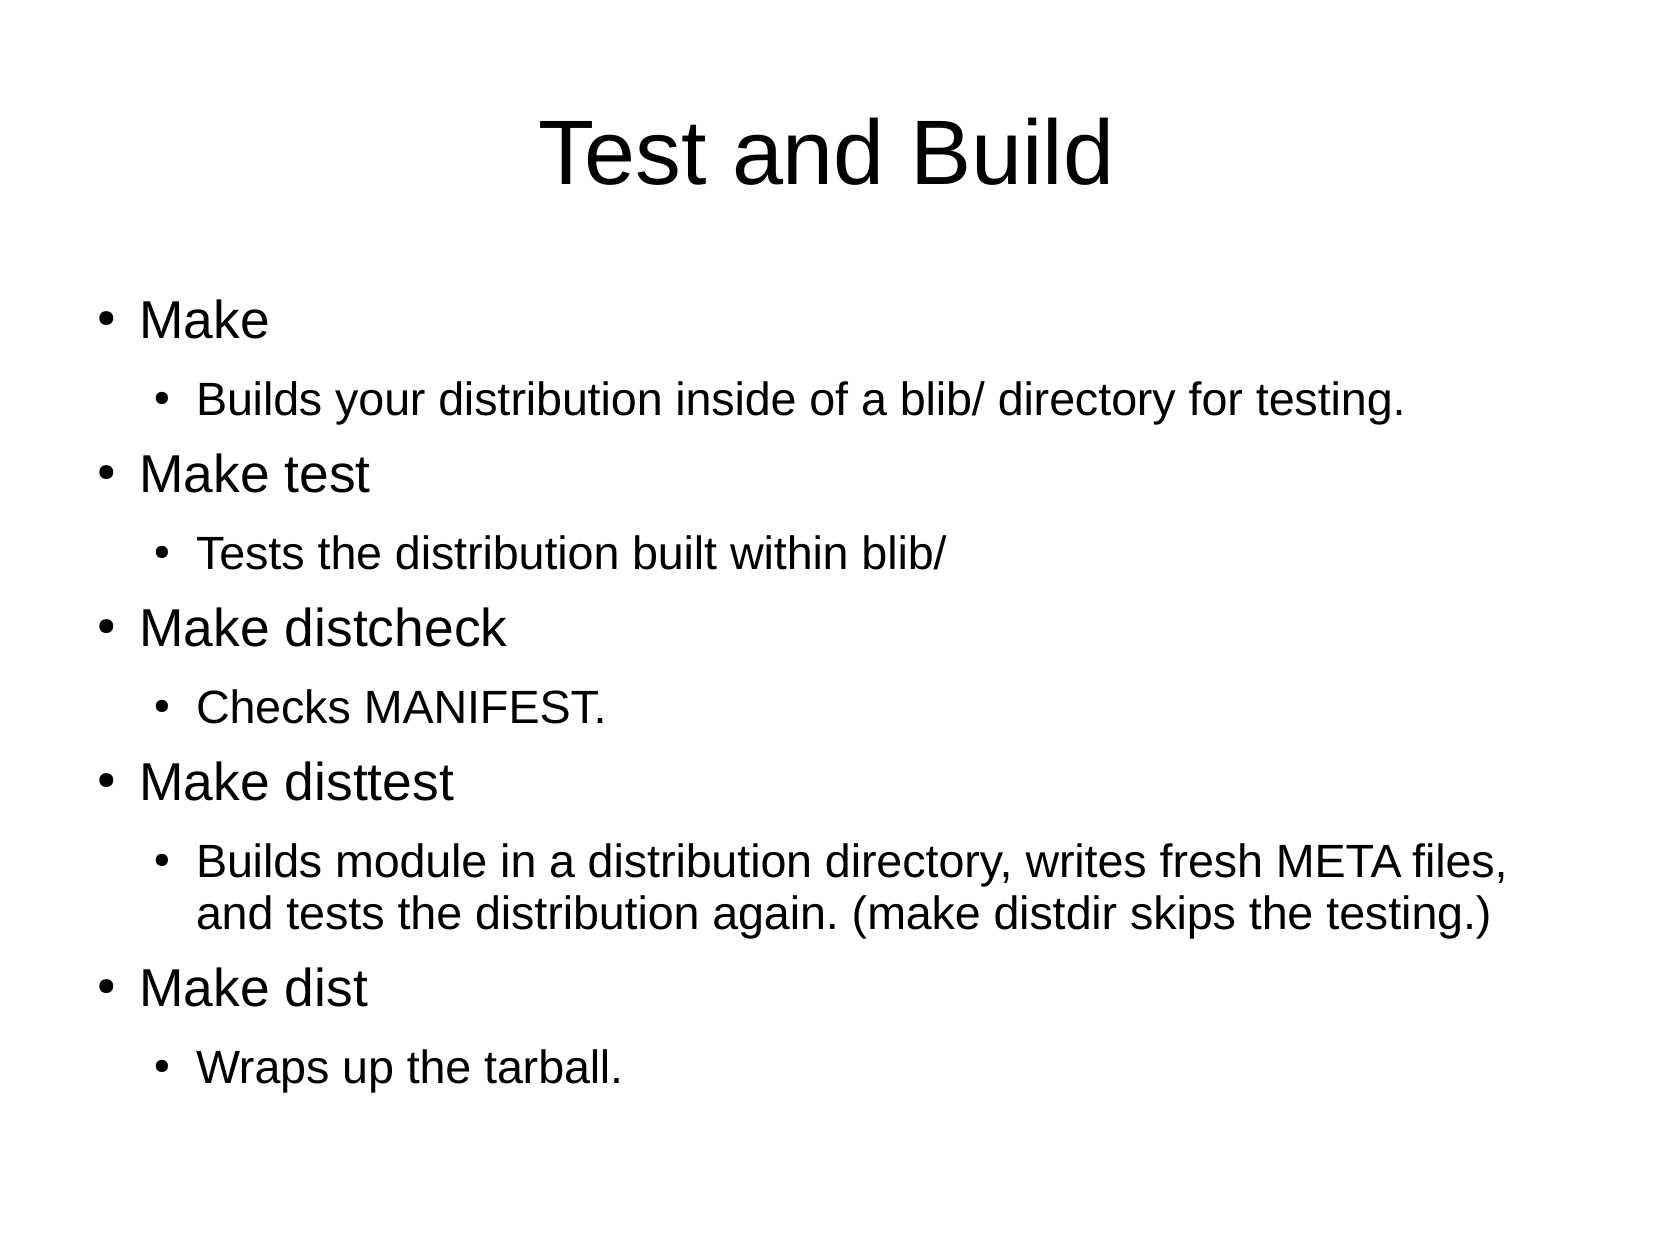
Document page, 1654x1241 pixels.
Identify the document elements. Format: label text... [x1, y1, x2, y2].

title Test and Build [82, 49, 1571, 257]
list Make Builds your distribution inside of a blib/ directory for testing. Make test Tests the distribution built within blib/ Make distcheck Checks MANIFEST. Make disttest Builds module in a distribution directory, writes fresh META files, and tests the distribution again. (make distdir skips the testing.) Make dist Wraps up the tarball. [82, 290, 1571, 1109]
